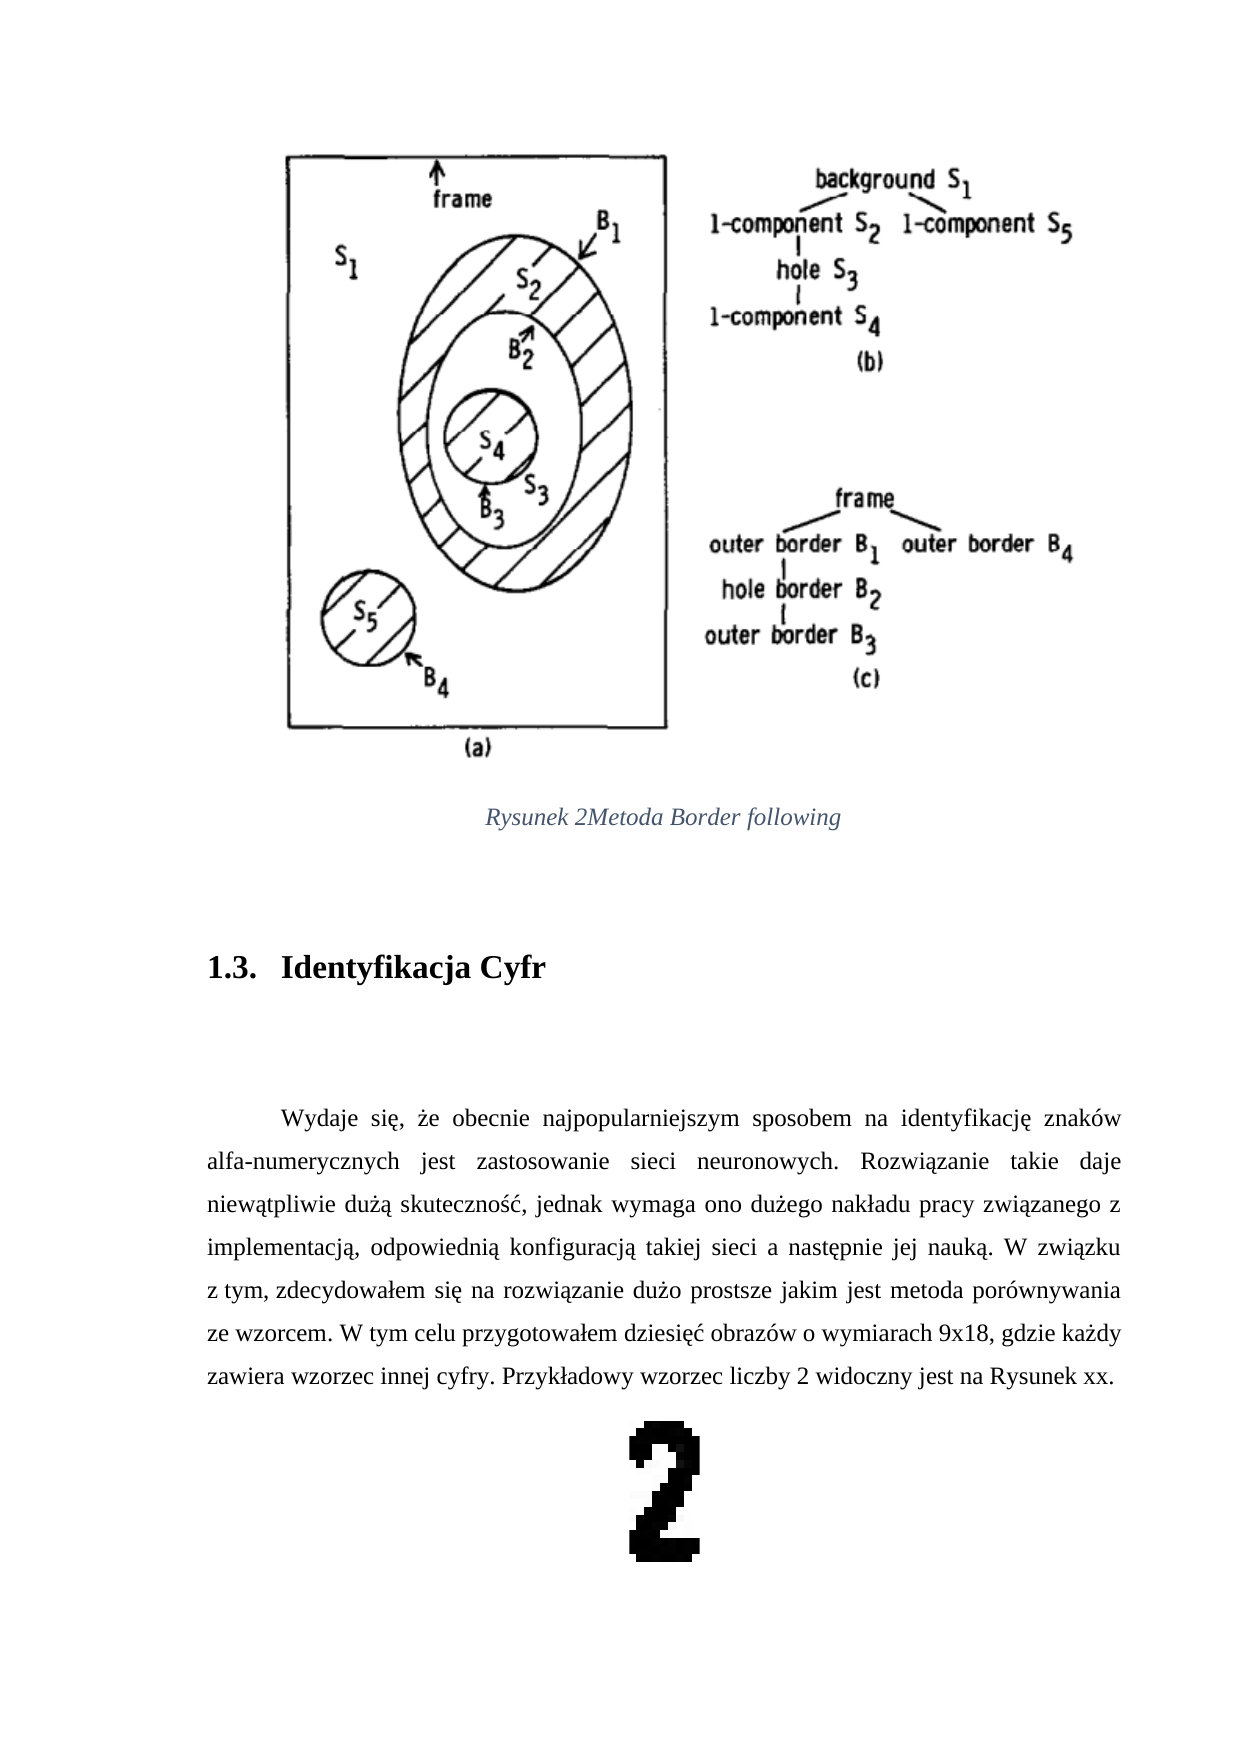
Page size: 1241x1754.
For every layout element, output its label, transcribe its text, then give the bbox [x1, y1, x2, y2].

text Rysunek 2Metoda Border following [207, 802, 1122, 831]
text Wydaje się, że obecnie najpopularniejszym sposobem na identyfikację znaków alfa-numerycznych jest zastosowanie sieci neuronowych. Rozwiązanie takie daje niewątpliwie dużą skuteczność, jednak wymaga ono dużego nakładu pracy związanego z implementacją, odpowiednią konfiguracją takiej sieci a następnie jej nauką. W związku z tym, zdecydowałem się na rozwiązanie dużo prostsze jakim jest metoda porównywania ze wzorcem. W tym celu przygotowałem dziesięć obrazów o wymiarach 9x18, gdzie każdy zawiera wzorzec innej cyfry. Przykładowy wzorzec liczby 2 widoczny jest na Rysunek xx. [207, 1103, 1122, 1390]
text 1.3. Identyfikacja Cyfr [207, 947, 1122, 985]
